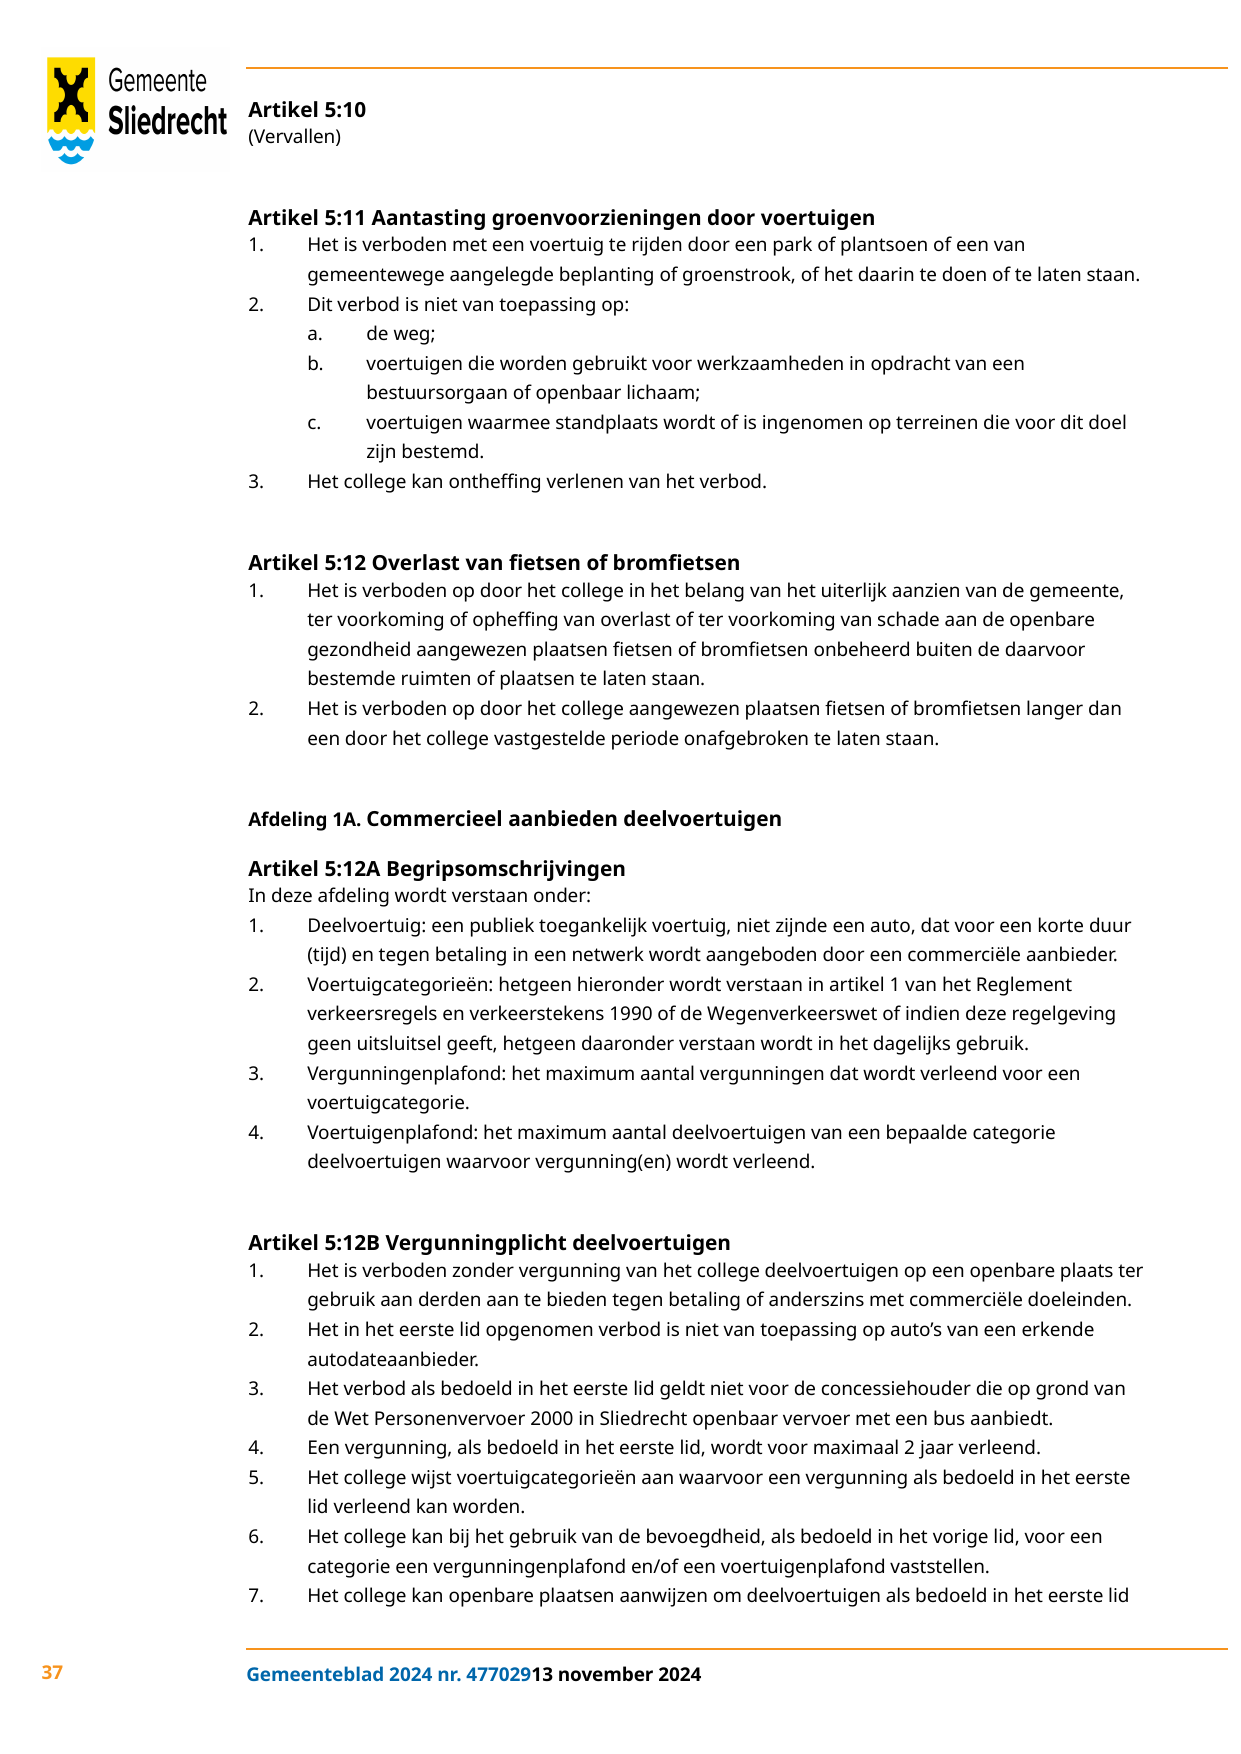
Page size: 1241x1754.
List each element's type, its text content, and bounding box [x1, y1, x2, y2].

list Het is verboden zonder vergunning van het college deelvoertuigen op een openbare plaats ter gebruik aan derden aan te bieden tegen betaling of anderszins met commerciële doeleinden. [248, 1257, 1152, 1312]
list Dit verbod is niet van toepassing op: [248, 291, 1152, 317]
text Artikel 5:11 Aantasting groenvoorzieningen door voertuigen [248, 203, 1152, 232]
list Deelvoertuig: een publiek toegankelijk voertuig, niet zijnde een auto, dat voor een korte duur (tijd) en tegen betaling in een netwerk wordt aangeboden door een commerciële aanbieder. [248, 912, 1152, 967]
picture [41, 47, 231, 172]
text Artikel 5:10 [248, 95, 1152, 123]
text Artikel 5:12 Overlast van fietsen of bromfietsen [248, 548, 1152, 577]
text Artikel 5:12A Begripsomschrijvingen [248, 854, 1152, 882]
list Het college wijst voertuigcategorieën aan waarvoor een vergunning als bedoeld in het eerste lid verleend kan worden. [248, 1464, 1152, 1519]
list voertuigen waarmee standplaats wordt of is ingenomen op terreinen die voor dit doel zijn bestemd. [307, 409, 1152, 464]
list Een vergunning, als bedoeld in het eerste lid, wordt voor maximaal 2 jaar verleend. [248, 1434, 1152, 1460]
list Het is verboden op door het college aangewezen plaatsen fietsen of bromfietsen langer dan een door het college vastgestelde periode onafgebroken te laten staan. [248, 695, 1152, 750]
list Het college kan ontheffing verlenen van het verbod. [248, 468, 1152, 494]
text In deze afdeling wordt verstaan onder: [248, 882, 1152, 908]
list Vergunningenplafond: het maximum aantal vergunningen dat wordt verleend voor een voertuigcategorie. [248, 1060, 1152, 1115]
list de weg; [307, 320, 1152, 346]
text (Vervallen) [248, 123, 1152, 149]
list Het verbod als bedoeld in het eerste lid geldt niet voor de concessiehouder die op grond van de Wet Personenvervoer 2000 in Sliedrecht openbaar vervoer met een bus aanbiedt. [248, 1375, 1152, 1431]
list voertuigen die worden gebruikt voor werkzaamheden in opdracht van een bestuursorgaan of openbaar lichaam; [307, 350, 1152, 405]
list Voertuigenplafond: het maximum aantal deelvoertuigen van een bepaalde categorie deelvoertuigen waarvoor vergunning(en) wordt verleend. [248, 1119, 1152, 1174]
list Het college kan bij het gebruik van de bevoegdheid, als bedoeld in het vorige lid, voor een categorie een vergunningenplafond en/of een voertuigenplafond vaststellen. [248, 1523, 1152, 1578]
text Artikel 5:12B Vergunningplicht deelvoertuigen [248, 1228, 1152, 1257]
list Het college kan openbare plaatsen aanwijzen om deelvoertuigen als bedoeld in het eerste lid [248, 1582, 1152, 1608]
list Het in het eerste lid opgenomen verbod is niet van toepassing op auto’s van een erkende autodateaanbieder. [248, 1316, 1152, 1371]
list Het is verboden op door het college in het belang van het uiterlijk aanzien van de gemeente, ter voorkoming of opheffing van overlast of ter voorkoming van schade aan de openbare gezondheid aangewezen plaatsen fietsen of bromfietsen onbeheerd buiten de daarvoor bestemde ruimten of plaatsen te laten staan. [248, 577, 1152, 691]
list Het is verboden met een voertuig te rijden door een park of plantsoen of een van gemeentewege aangelegde beplanting of groenstrook, of het daarin te doen of te laten staan. [248, 232, 1152, 287]
text Afdeling 1A. Commercieel aanbieden deelvoertuigen [248, 804, 1152, 833]
list Voertuigcategorieën: hetgeen hieronder wordt verstaan in artikel 1 van het Reglement verkeersregels en verkeerstekens 1990 of de Wegenverkeerswet of indien deze regelgeving geen uitsluitsel geeft, hetgeen daaronder verstaan wordt in het dagelijks gebruik. [248, 971, 1152, 1056]
